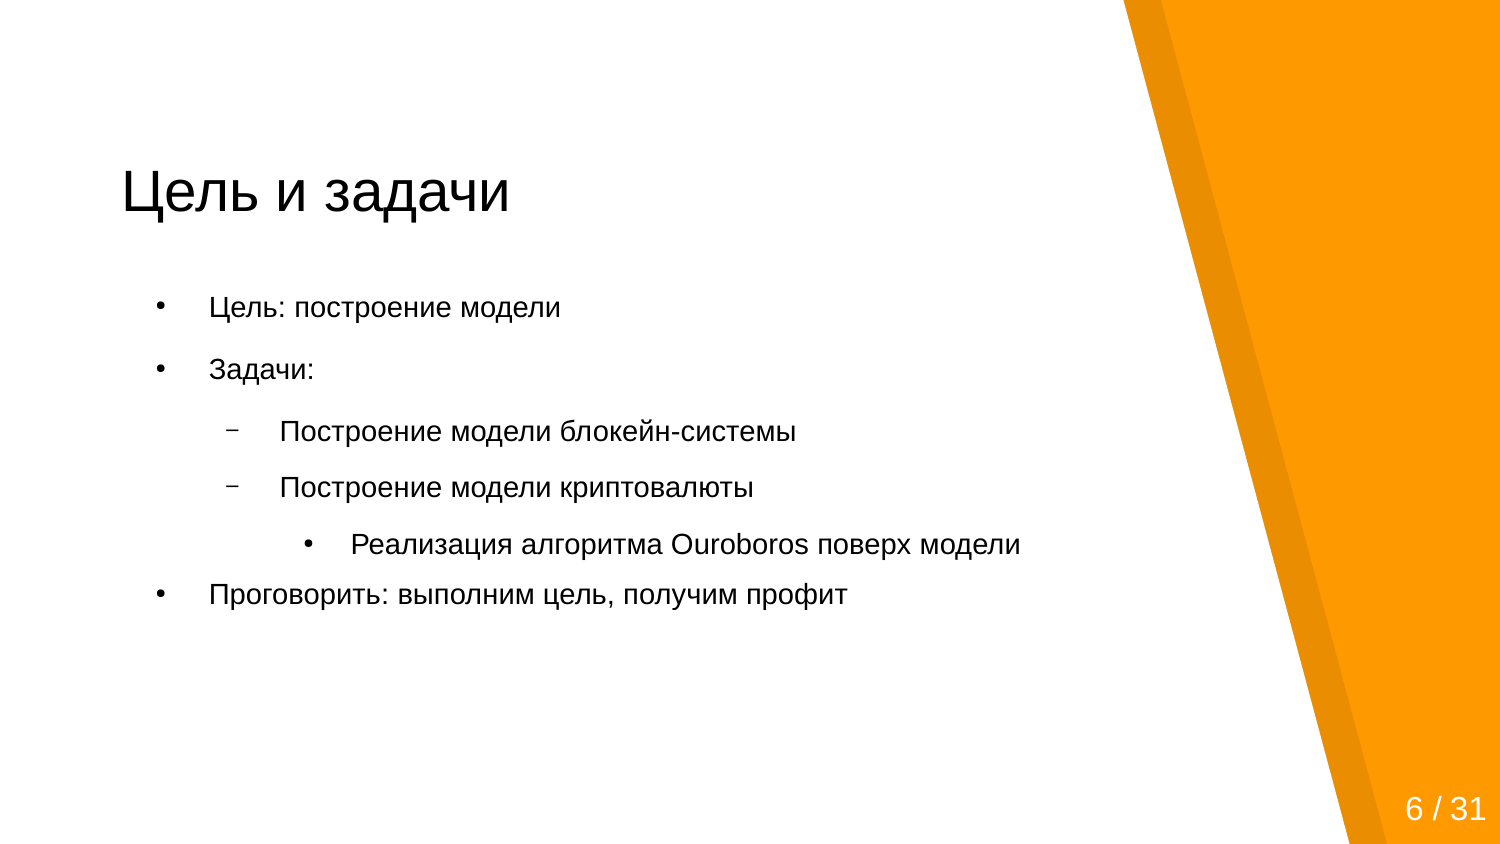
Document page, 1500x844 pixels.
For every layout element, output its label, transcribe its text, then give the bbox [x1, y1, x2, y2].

list Цель: построение модели Задачи: Построение модели блокейн-системы Построение модели криптовалюты Реализация алгоритма Ouroboros поверх модели Проговорить: выполним цель, получим профит [137, 290, 1241, 820]
title Цель и задачи [121, 125, 1134, 256]
